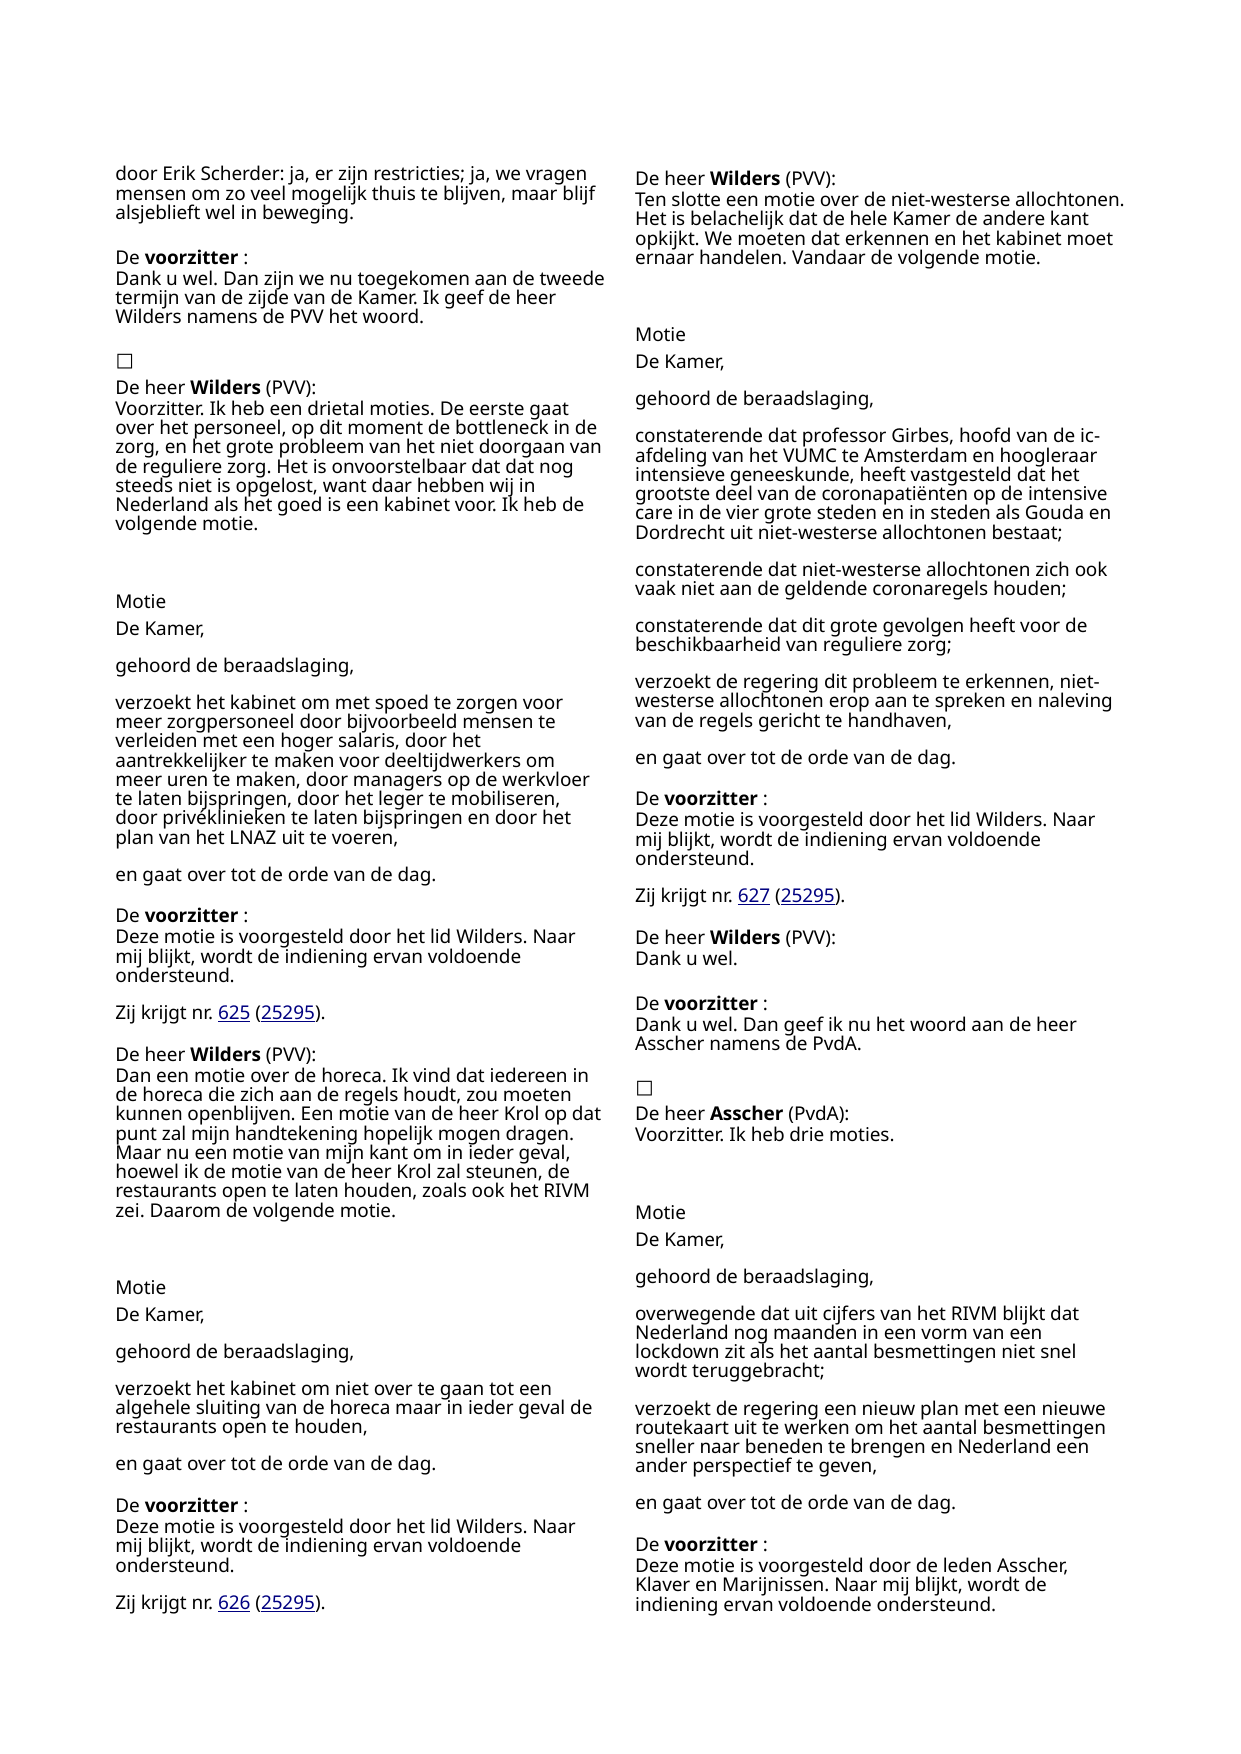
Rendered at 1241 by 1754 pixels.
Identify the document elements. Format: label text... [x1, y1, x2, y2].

text Deze motie is voorgesteld door het lid Wilders. Naar mij blijkt, wordt de indiening ervan voldoende ondersteund. [115, 928, 605, 986]
text constaterende dat niet-westerse allochtonen zich ook vaak niet aan de geldende coronaregels houden; [635, 561, 1125, 599]
text Zij krijgt nr. 627 (25295). [635, 887, 1125, 906]
text Zij krijgt nr. 625 (25295). [115, 1004, 605, 1023]
text Motie [635, 322, 1125, 347]
text en gaat over tot de orde van de dag. [115, 866, 605, 885]
text De voorzitter : [635, 990, 1125, 1016]
text gehoord de beraadslaging, [115, 1343, 605, 1362]
text De heer Wilders (PVV): [115, 1041, 605, 1067]
text Motie [115, 1274, 605, 1300]
text Deze motie is voorgesteld door het lid Wilders. Naar mij blijkt, wordt de indiening ervan voldoende ondersteund. [635, 811, 1125, 869]
text overwegende dat uit cijfers van het RIVM blijkt dat Nederland nog maanden in een vorm van een lockdown zit als het aantal besmettingen niet snel wordt teruggebracht; [635, 1305, 1125, 1382]
text Ten slotte een motie over de niet-westerse allochtonen. Het is belachelijk dat de hele Kamer de andere kant opkijkt. We moeten dat erkennen en het kabinet moet ernaar handelen. Vandaar de volgende motie. [635, 191, 1125, 268]
text constaterende dat dit grote gevolgen heeft voor de beschikbaarheid van reguliere zorg; [635, 617, 1125, 655]
text Deze motie is voorgesteld door het lid Wilders. Naar mij blijkt, wordt de indiening ervan voldoende ondersteund. [115, 1518, 605, 1576]
text en gaat over tot de orde van de dag. [635, 749, 1125, 768]
text Motie [635, 1199, 1125, 1225]
text en gaat over tot de orde van de dag. [115, 1455, 605, 1475]
text en gaat over tot de orde van de dag. [635, 1494, 1125, 1513]
text De heer Wilders (PVV): [635, 165, 1125, 191]
text De voorzitter : [115, 1492, 605, 1518]
text De heer Wilders (PVV): [635, 924, 1125, 950]
text gehoord de beraadslaging, [635, 390, 1125, 409]
text gehoord de beraadslaging, [635, 1268, 1125, 1287]
text ⬜ [115, 348, 605, 374]
text Deze motie is voorgesteld door de leden Asscher, Klaver en Marijnissen. Naar mij blijkt, wordt de indiening ervan voldoende ondersteund. [635, 1557, 1125, 1615]
text verzoekt de regering een nieuw plan met een nieuwe routekaart uit te werken om het aantal besmettingen sneller naar beneden te brengen en Nederland een ander perspectief te geven, [635, 1399, 1125, 1477]
text ⬜ [635, 1075, 1125, 1101]
text De heer Asscher (PvdA): [635, 1101, 1125, 1126]
text door Erik Scherder: ja, er zijn restricties; ja, we vragen mensen om zo veel mogelijk thuis te blijven, maar blijf alsjeblieft wel in beweging. [115, 165, 605, 223]
text verzoekt de regering dit probleem te erkennen, niet-westerse allochtonen erop aan te spreken en naleving van de regels gericht te handhaven, [635, 673, 1125, 731]
text De Kamer, [635, 1231, 1125, 1250]
text Voorzitter. Ik heb een drietal moties. De eerste gaat over het personeel, op dit moment de bottleneck in de zorg, en het grote probleem van het niet doorgaan van de reguliere zorg. Het is onvoorstelbaar dat dat nog steeds niet is opgelost, want daar hebben wij in Nederland als het goed is een kabinet voor. Ik heb de volgende motie. [115, 400, 605, 535]
text De voorzitter : [635, 786, 1125, 811]
text De voorzitter : [635, 1531, 1125, 1557]
text Voorzitter. Ik heb drie moties. [635, 1126, 1125, 1146]
text Dan een motie over de horeca. Ik vind dat iedereen in de horeca die zich aan de regels houdt, zou moeten kunnen openblijven. Een motie van de heer Krol op dat punt zal mijn handtekening hopelijk mogen dragen. Maar nu een motie van mijn kant om in ieder geval, hoewel ik de motie van de heer Krol zal steunen, de restaurants open te laten houden, zoals ook het RIVM zei. Daarom de volgende motie. [115, 1067, 605, 1221]
text De Kamer, [635, 353, 1125, 373]
text De voorzitter : [115, 903, 605, 928]
text De heer Wilders (PVV): [115, 374, 605, 400]
text De Kamer, [115, 1306, 605, 1325]
text Zij krijgt nr. 626 (25295). [115, 1594, 605, 1613]
text verzoekt het kabinet om met spoed te zorgen voor meer zorgpersoneel door bijvoorbeeld mensen te verleiden met een hoger salaris, door het aantrekkelijker te maken voor deeltijdwerkers om meer uren te maken, door managers op de werkvloer te laten bijspringen, door het leger te mobiliseren, door privéklinieken te laten bijspringen en door het plan van het LNAZ uit te voeren, [115, 694, 605, 848]
text gehoord de beraadslaging, [115, 657, 605, 676]
text De voorzitter : [115, 244, 605, 270]
text verzoekt het kabinet om niet over te gaan tot een algehele sluiting van de horeca maar in ieder geval de restaurants open te houden, [115, 1380, 605, 1438]
text Dank u wel. Dan geef ik nu het woord aan de heer Asscher namens de PvdA. [635, 1016, 1125, 1054]
text Motie [115, 588, 605, 614]
text Dank u wel. [635, 950, 1125, 969]
text De Kamer, [115, 620, 605, 639]
text constaterende dat professor Girbes, hoofd van de ic-afdeling van het VUMC te Amsterdam en hoogleraar intensieve geneeskunde, heeft vastgesteld dat het grootste deel van de coronapatiënten op de intensive care in de vier grote steden en in steden als Gouda en Dordrecht uit niet-westerse allochtonen bestaat; [635, 427, 1125, 543]
text Dank u wel. Dan zijn we nu toegekomen aan de tweede termijn van de zijde van de Kamer. Ik geef de heer Wilders namens de PVV het woord. [115, 270, 605, 327]
